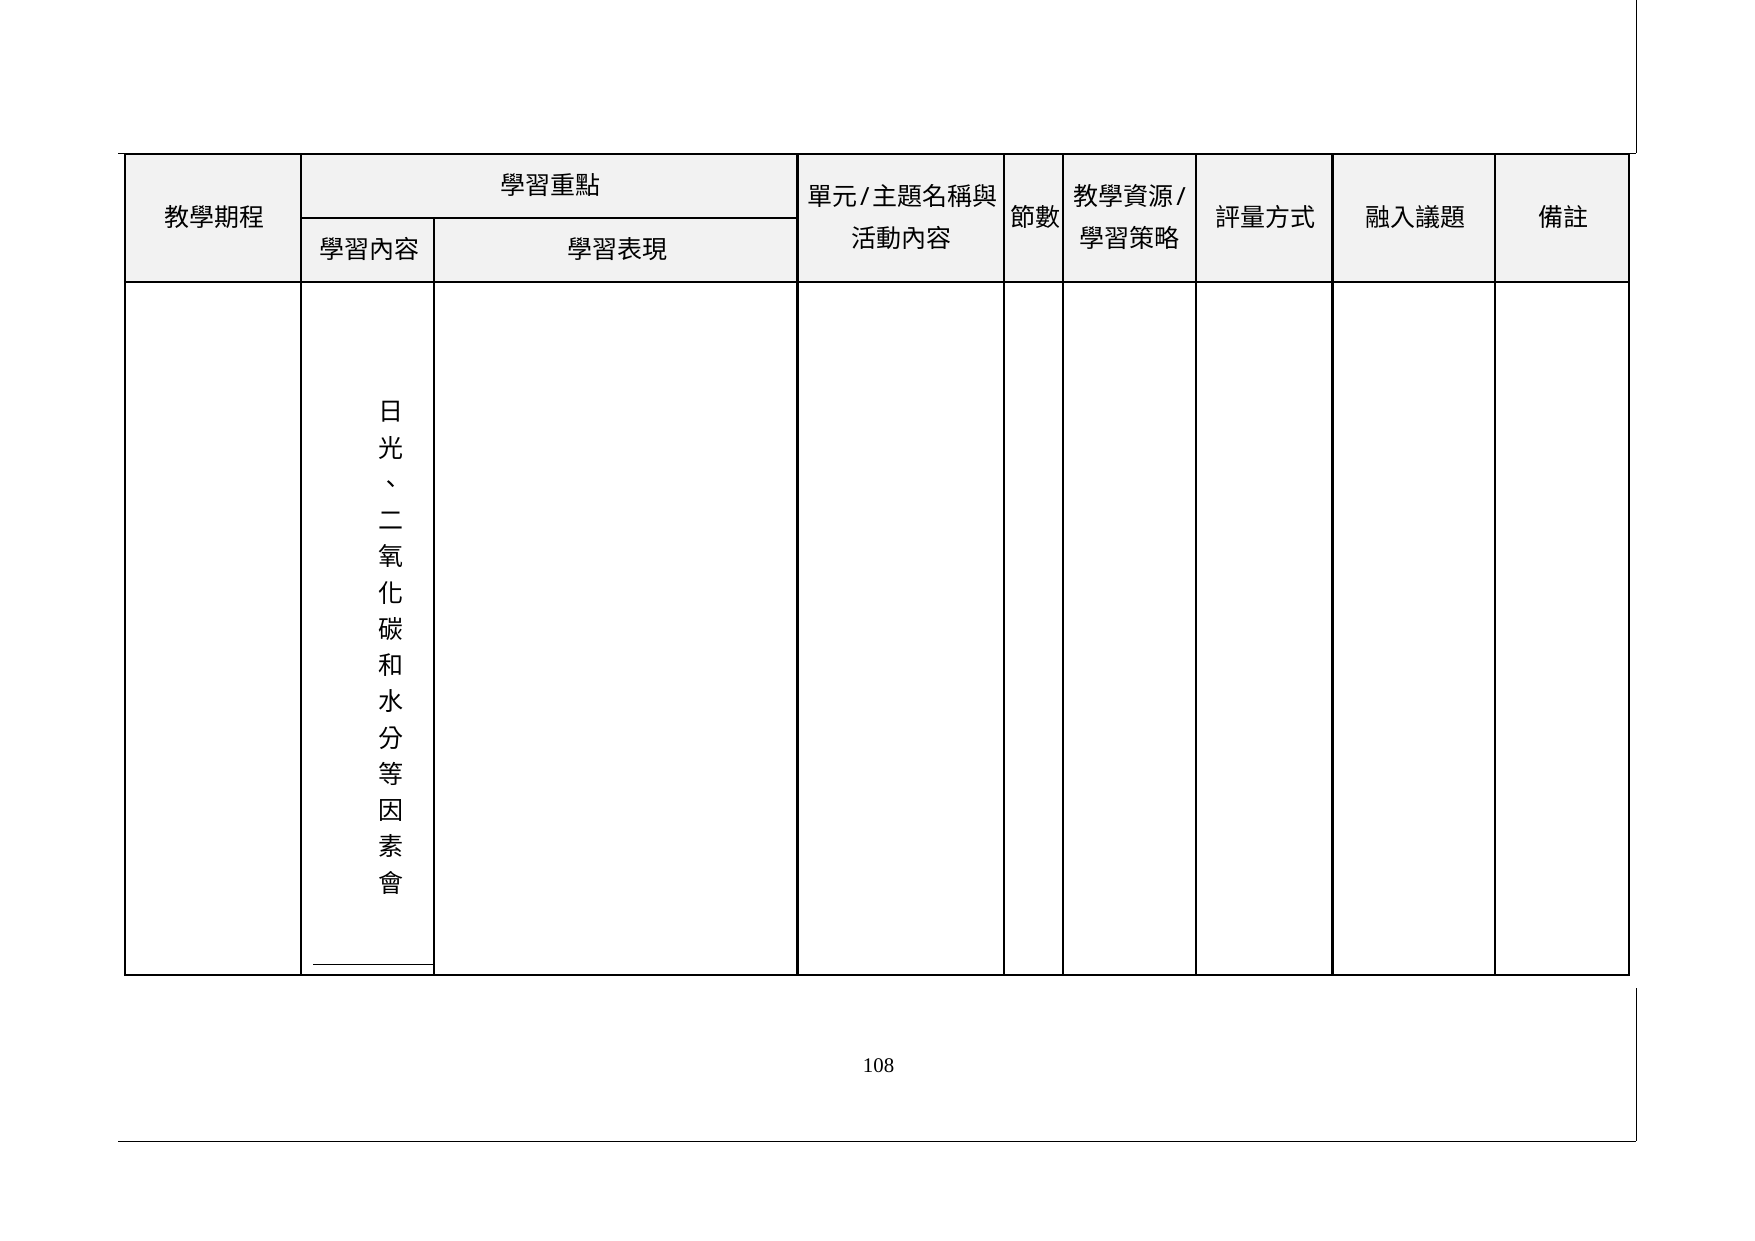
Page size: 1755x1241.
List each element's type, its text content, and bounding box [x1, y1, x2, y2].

table_cell [1496, 283, 1628, 974]
table_header 學習重點 [302, 155, 796, 217]
table_cell 日光、二氧化碳和水分等因素會 [302, 283, 433, 974]
table_cell [1005, 283, 1062, 974]
table_header 教學期程 [126, 155, 300, 281]
table_header 教學資源/學習策略 [1064, 155, 1195, 281]
table_header 單元/主題名稱與活動內容 [799, 155, 1003, 281]
table_cell 學習內容 [302, 219, 433, 281]
table_header 融入議題 [1334, 155, 1494, 281]
table_header 備註 [1496, 155, 1628, 281]
table_cell [1334, 283, 1494, 974]
table_cell [799, 283, 1003, 974]
table_cell 學習表現 [435, 219, 796, 281]
table_cell [1197, 283, 1331, 974]
table_cell [1064, 283, 1195, 974]
table_cell [435, 283, 796, 974]
table_header 節數 [1005, 155, 1062, 281]
table_cell [126, 283, 300, 974]
table_header 評量方式 [1197, 155, 1331, 281]
